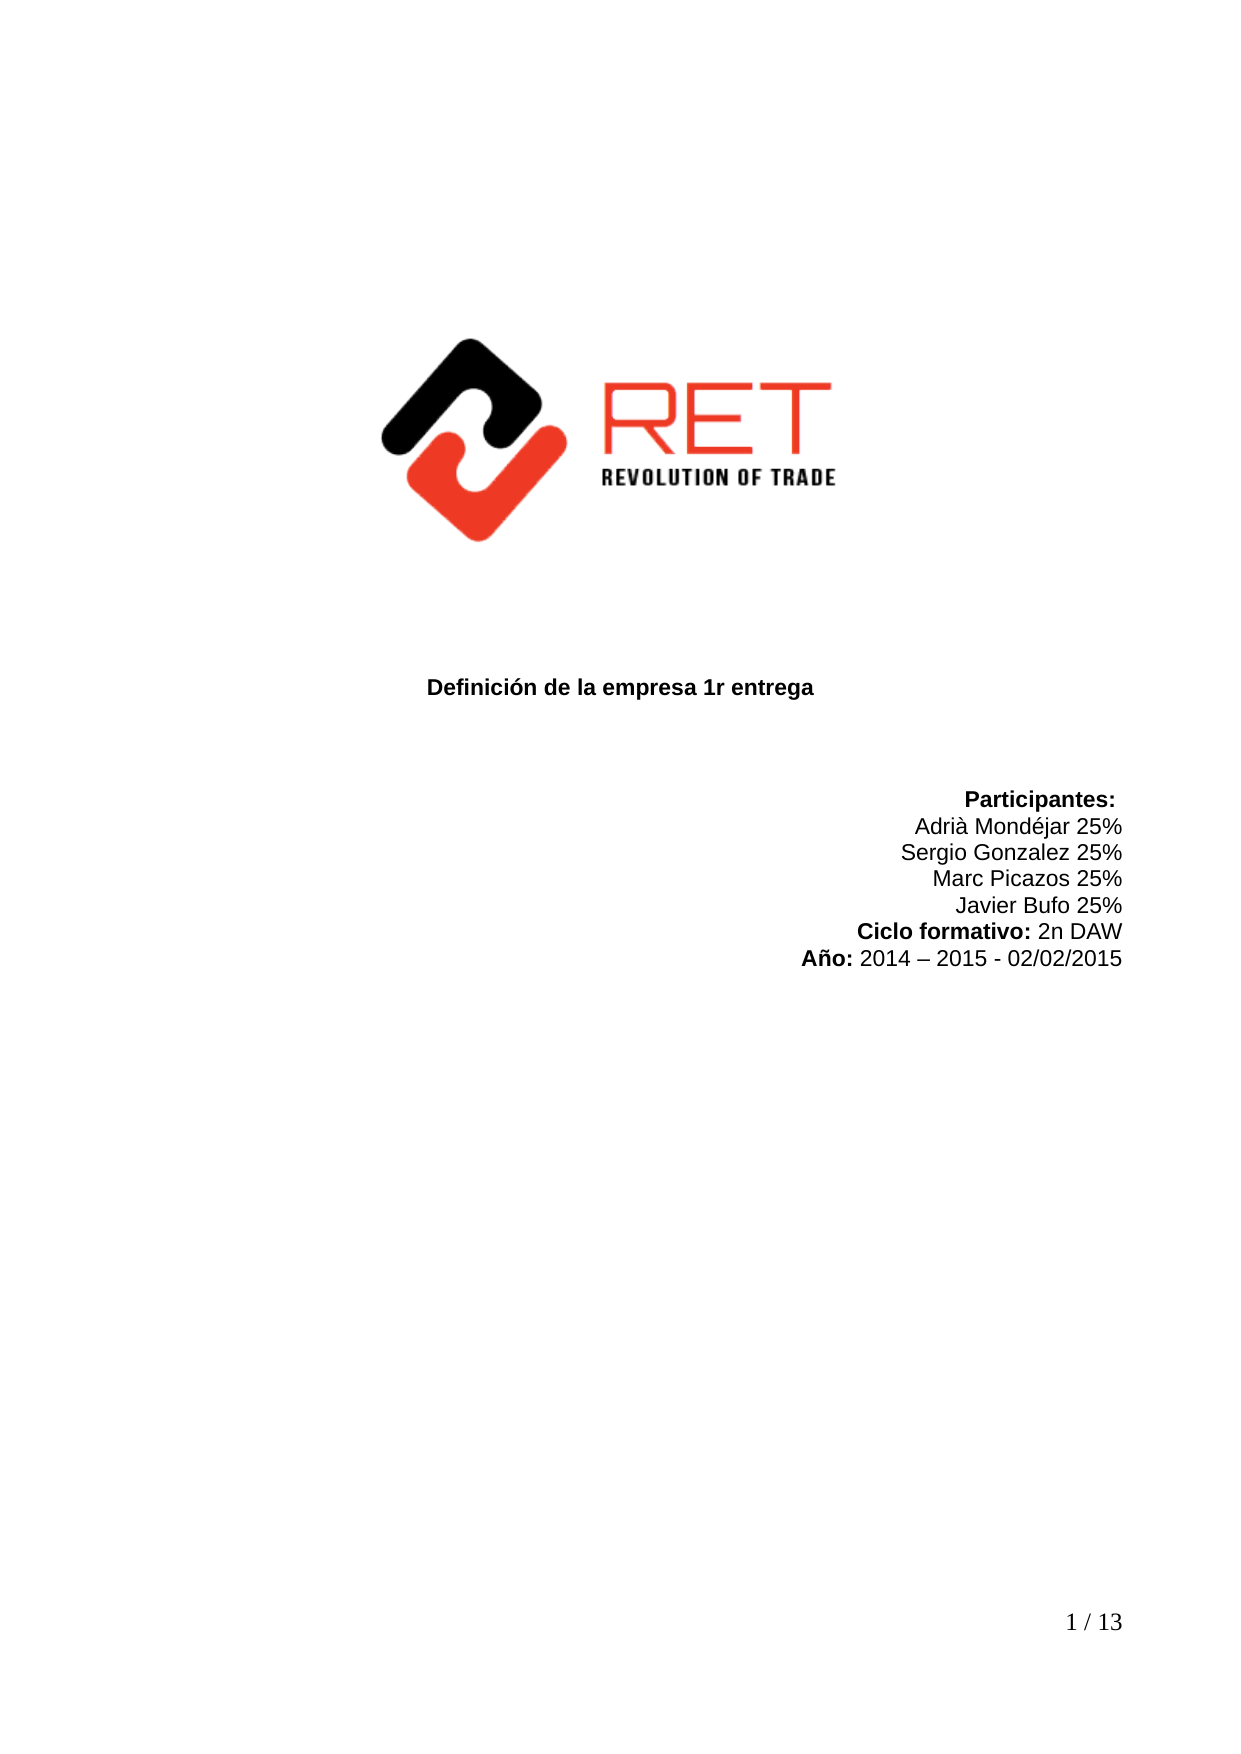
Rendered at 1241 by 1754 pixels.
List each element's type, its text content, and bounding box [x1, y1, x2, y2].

picture [330, 290, 911, 588]
text Año: 2014 – 2015 - 02/02/2015 [118, 944, 1122, 971]
text Ciclo formativo: 2n DAW [118, 918, 1122, 944]
text Adrià Mondéjar 25% [118, 813, 1122, 839]
text Javier Bufo 25% [118, 892, 1122, 918]
text Marc Picazos 25% [118, 865, 1122, 892]
text Participantes: [118, 786, 1122, 813]
text Definición de la empresa 1r entrega [118, 674, 1122, 700]
text Sergio Gonzalez 25% [118, 839, 1122, 865]
